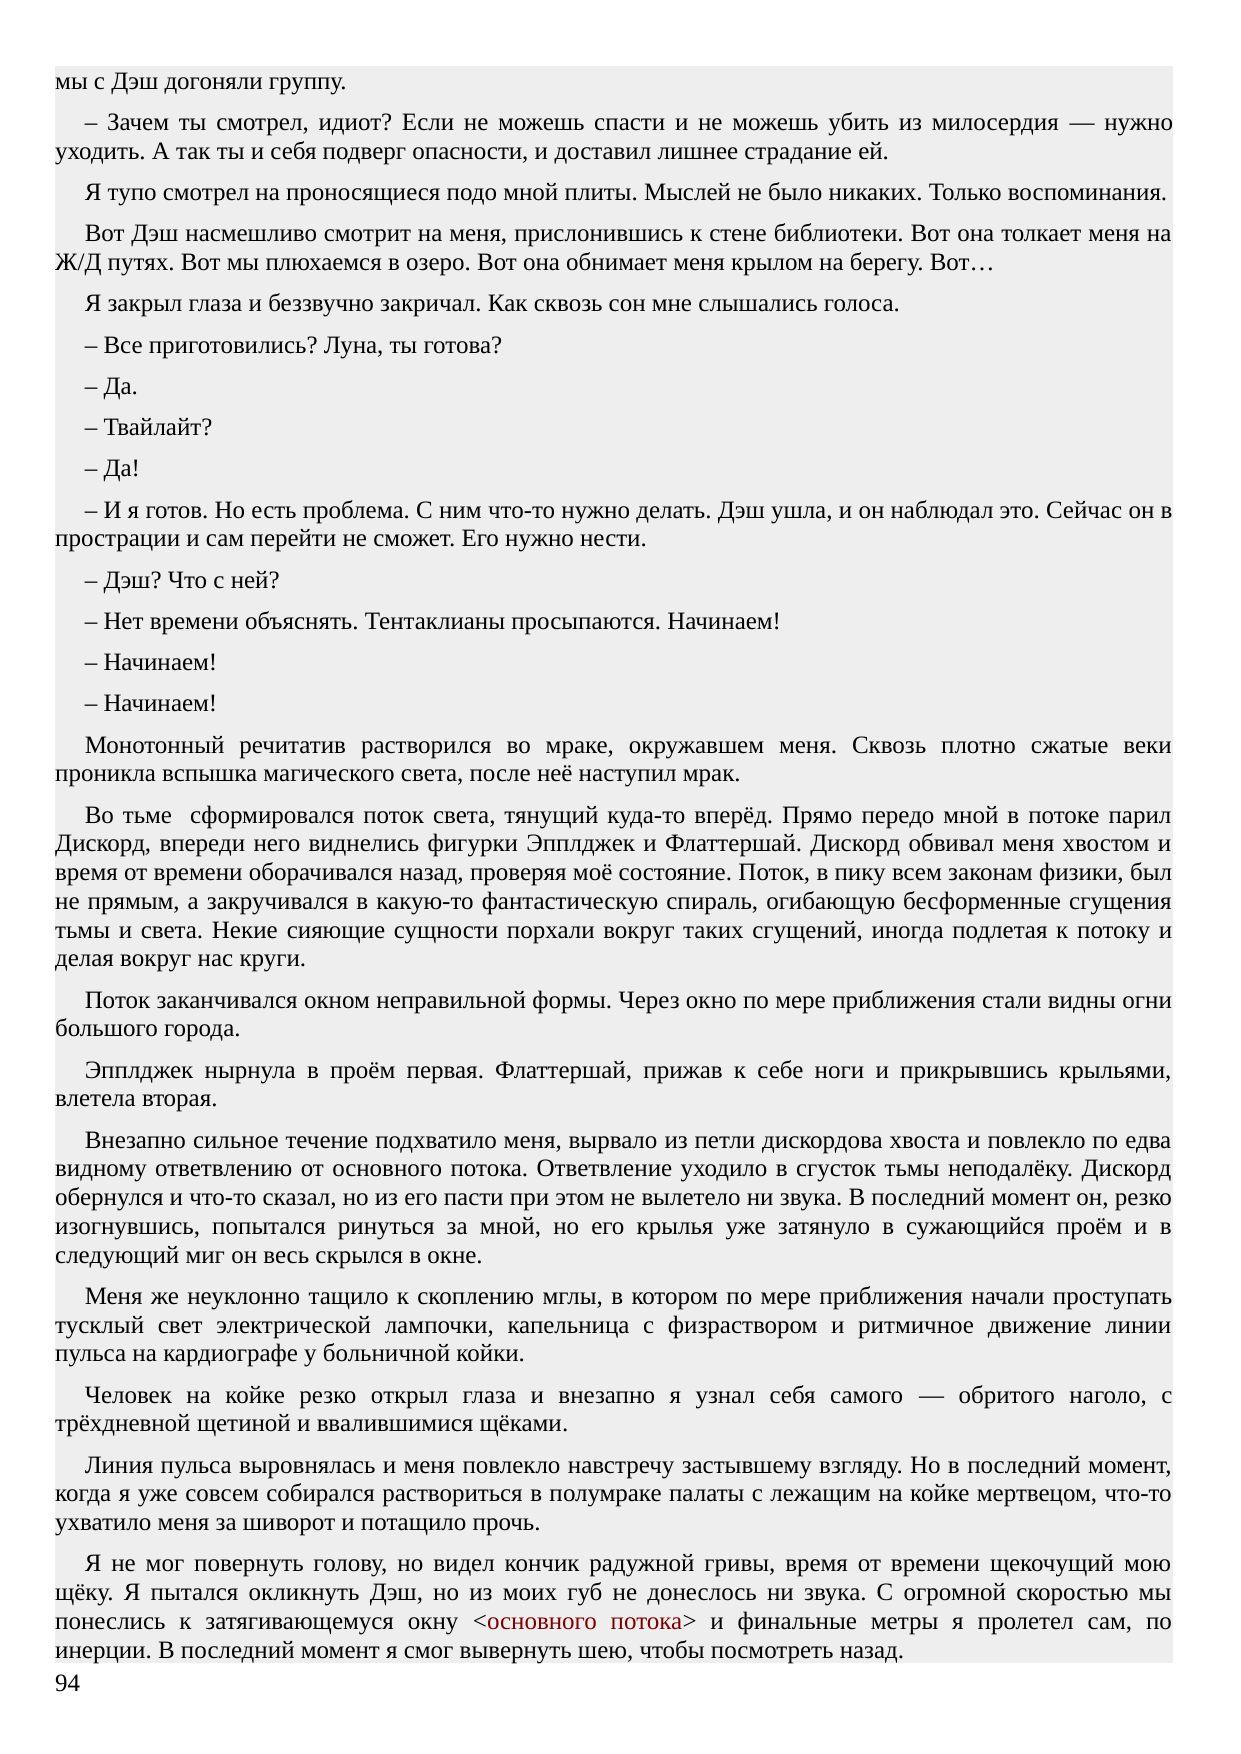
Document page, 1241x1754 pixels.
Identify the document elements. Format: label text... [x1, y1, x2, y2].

text Человек на койке резко открыл глаза и внезапно я узнал себя самого — обритого наголо, с трёхдневной щетиной и ввалившимися щёками. [55, 1380, 1173, 1437]
text – И я готов. Но есть проблема. С ним что-то нужно делать. Дэш ушла, и он наблюдал это. Сейчас он в прострации и сам перейти не сможет. Его нужно нести. [55, 495, 1173, 552]
text – Да! [55, 453, 1173, 482]
text – Начинаем! [55, 647, 1173, 676]
text мы с Дэш догоняли группу. [55, 66, 1173, 95]
text – Твайлайт? [55, 412, 1173, 441]
text Во тьме сформировался поток света, тянущий куда-то вперёд. Прямо передо мной в потоке парил Дискорд, впереди него виднелись фигурки Эпплджек и Флаттершай. Дискорд обвивал меня хвостом и время от времени оборачивался назад, проверяя моё состояние. Поток, в пику всем законам физики, был не прямым, а закручивался в какую-то фантастическую спираль, огибающую бесформенные сгущения тьмы и света. Некие сияющие сущности порхали вокруг таких сгущений, иногда подлетая к потоку и делая вокруг нас круги. [55, 800, 1173, 972]
text Поток заканчивался окном неправильной формы. Через окно по мере приближения стали видны огни большого города. [55, 985, 1173, 1042]
text – Зачем ты смотрел, идиот? Если не можешь спасти и не можешь убить из милосердия — нужно уходить. А так ты и себя подверг опасности, и доставил лишнее страдание ей. [55, 107, 1173, 165]
text Я не мог повернуть голову, но видел кончик радужной гривы, время от времени щекочущий мою щёку. Я пытался окликнуть Дэш, но из моих губ не донеслось ни звука. С огромной скоростью мы понеслись к затягивающемуся окну <основного потока> и финальные метры я пролетел сам, по инерции. В последний момент я смог вывернуть шею, чтобы посмотреть назад. [55, 1548, 1173, 1663]
text Монотонный речитатив растворился во мраке, окружавшем меня. Сквозь плотно сжатые веки проникла вспышка магического света, после неё наступил мрак. [55, 730, 1173, 787]
text Я тупо смотрел на проносящиеся подо мной плиты. Мыслей не было никаких. Только воспоминания. [55, 177, 1173, 206]
text – Да. [55, 371, 1173, 400]
text Меня же неуклонно тащило к скоплению мглы, в котором по мере приближения начали проступать тусклый свет электрической лампочки, капельница с физраствором и ритмичное движение линии пульса на кардиографе у больничной койки. [55, 1281, 1173, 1367]
text Вот Дэш насмешливо смотрит на меня, прислонившись к стене библиотеки. Вот она толкает меня на Ж/Д путях. Вот мы плюхаемся в озеро. Вот она обнимает меня крылом на берегу. Вот… [55, 218, 1173, 276]
text Внезапно сильное течение подхватило меня, вырвало из петли дискордова хвоста и повлекло по едва видному ответвлению от основного потока. Ответвление уходило в сгусток тьмы неподалёку. Дискорд обернулся и что-то сказал, но из его пасти при этом не вылетело ни звука. В последний момент он, резко изогнувшись, попытался ринуться за мной, но его крылья уже затянуло в сужающийся проём и в следующий миг он весь скрылся в окне. [55, 1125, 1173, 1268]
text Я закрыл глаза и беззвучно закричал. Как сквозь сон мне слышались голоса. [55, 288, 1173, 317]
text – Нет времени объяснять. Тентаклианы просыпаются. Начинаем! [55, 606, 1173, 635]
text Эпплджек нырнула в проём первая. Флаттершай, прижав к себе ноги и прикрывшись крыльями, влетела вторая. [55, 1055, 1173, 1112]
text – Все приготовились? Луна, ты готова? [55, 330, 1173, 358]
text – Дэш? Что с ней? [55, 565, 1173, 593]
text – Начинаем! [55, 688, 1173, 717]
text Линия пульса выровнялась и меня повлекло навстречу застывшему взгляду. Но в последний момент, когда я уже совсем собирался раствориться в полумраке палаты с лежащим на койке мертвецом, что-то ухватило меня за шиворот и потащило прочь. [55, 1450, 1173, 1536]
